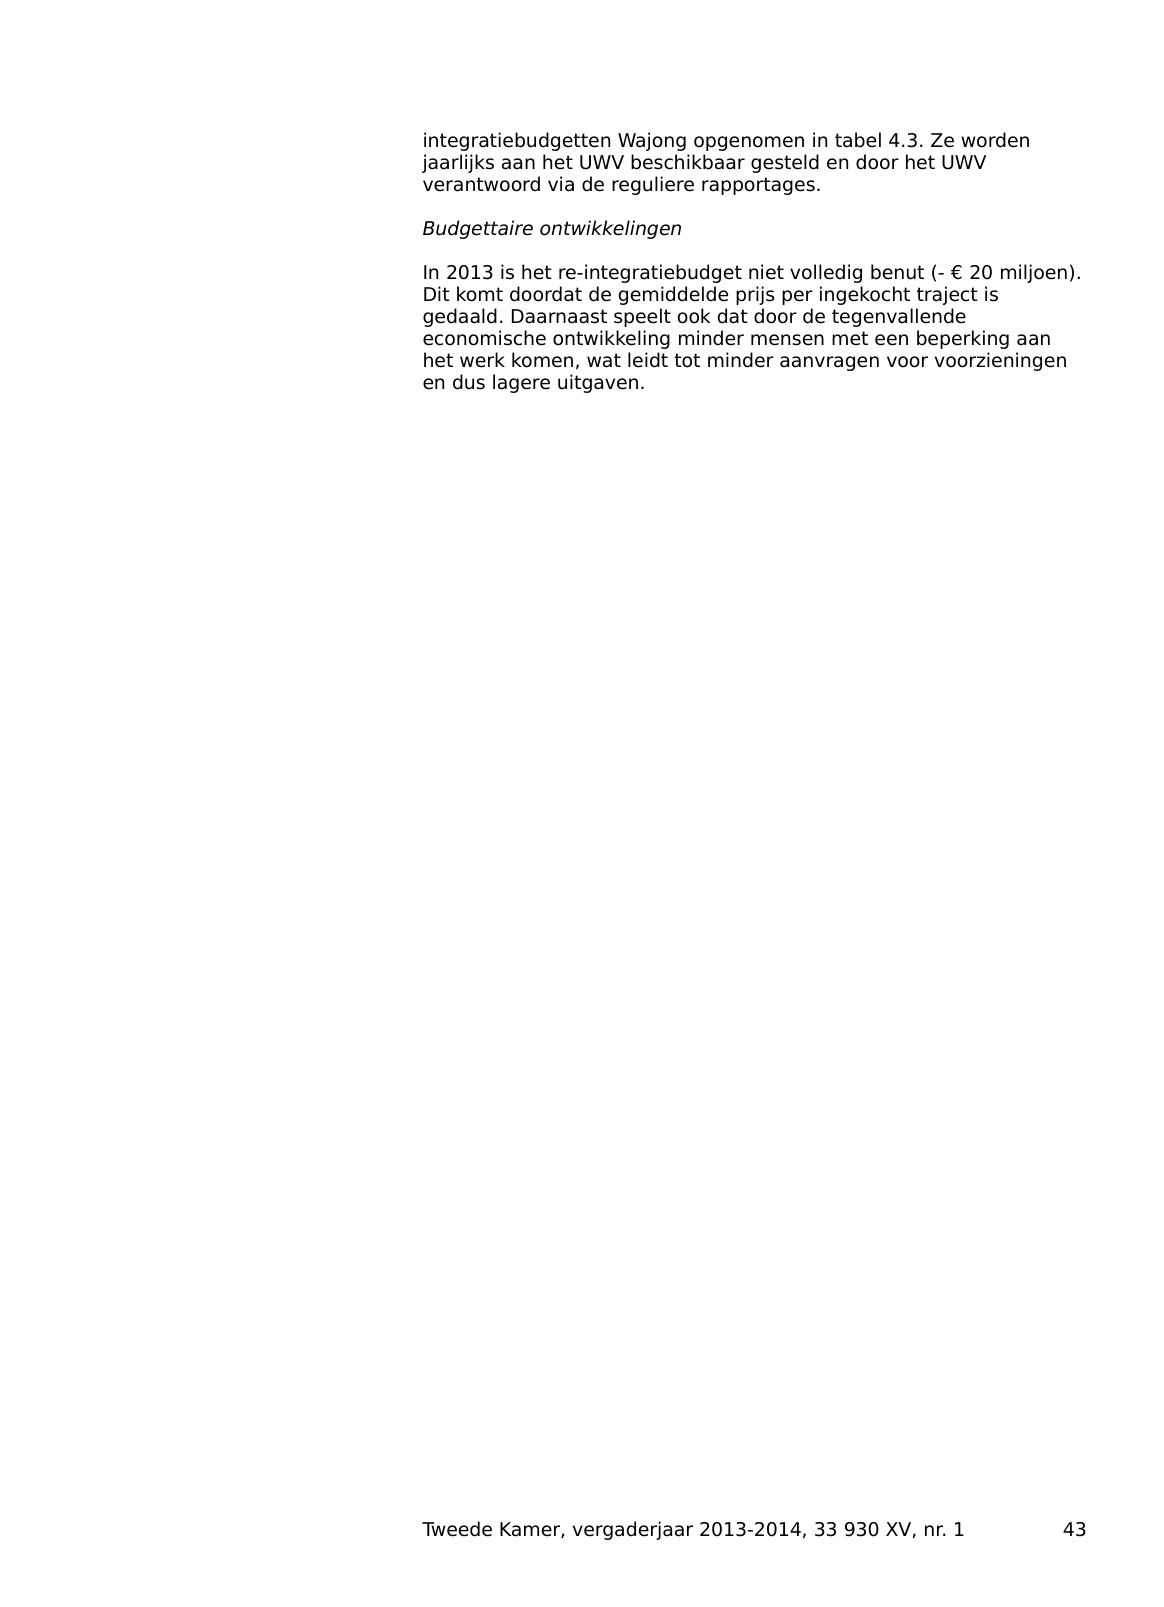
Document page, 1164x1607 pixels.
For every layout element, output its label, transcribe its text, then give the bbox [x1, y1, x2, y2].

text In 2013 is het re-integratiebudget niet volledig benut (- € 20 miljoen). Dit komt doordat de gemiddelde prijs per ingekocht traject is gedaald. Daarnaast speelt ook dat door de tegenvallende economische ontwikkeling minder mensen met een beperking aan het werk komen, wat leidt tot minder aanvragen voor voorzieningen en dus lagere uitgaven. [422, 262, 1087, 394]
text integratiebudgetten Wajong opgenomen in tabel 4.3. Ze worden jaarlijks aan het UWV beschikbaar gesteld en door het UWV verantwoord via de reguliere rapportages. [422, 130, 1087, 196]
subtitle Budgettaire ontwikkelingen [422, 218, 1087, 240]
